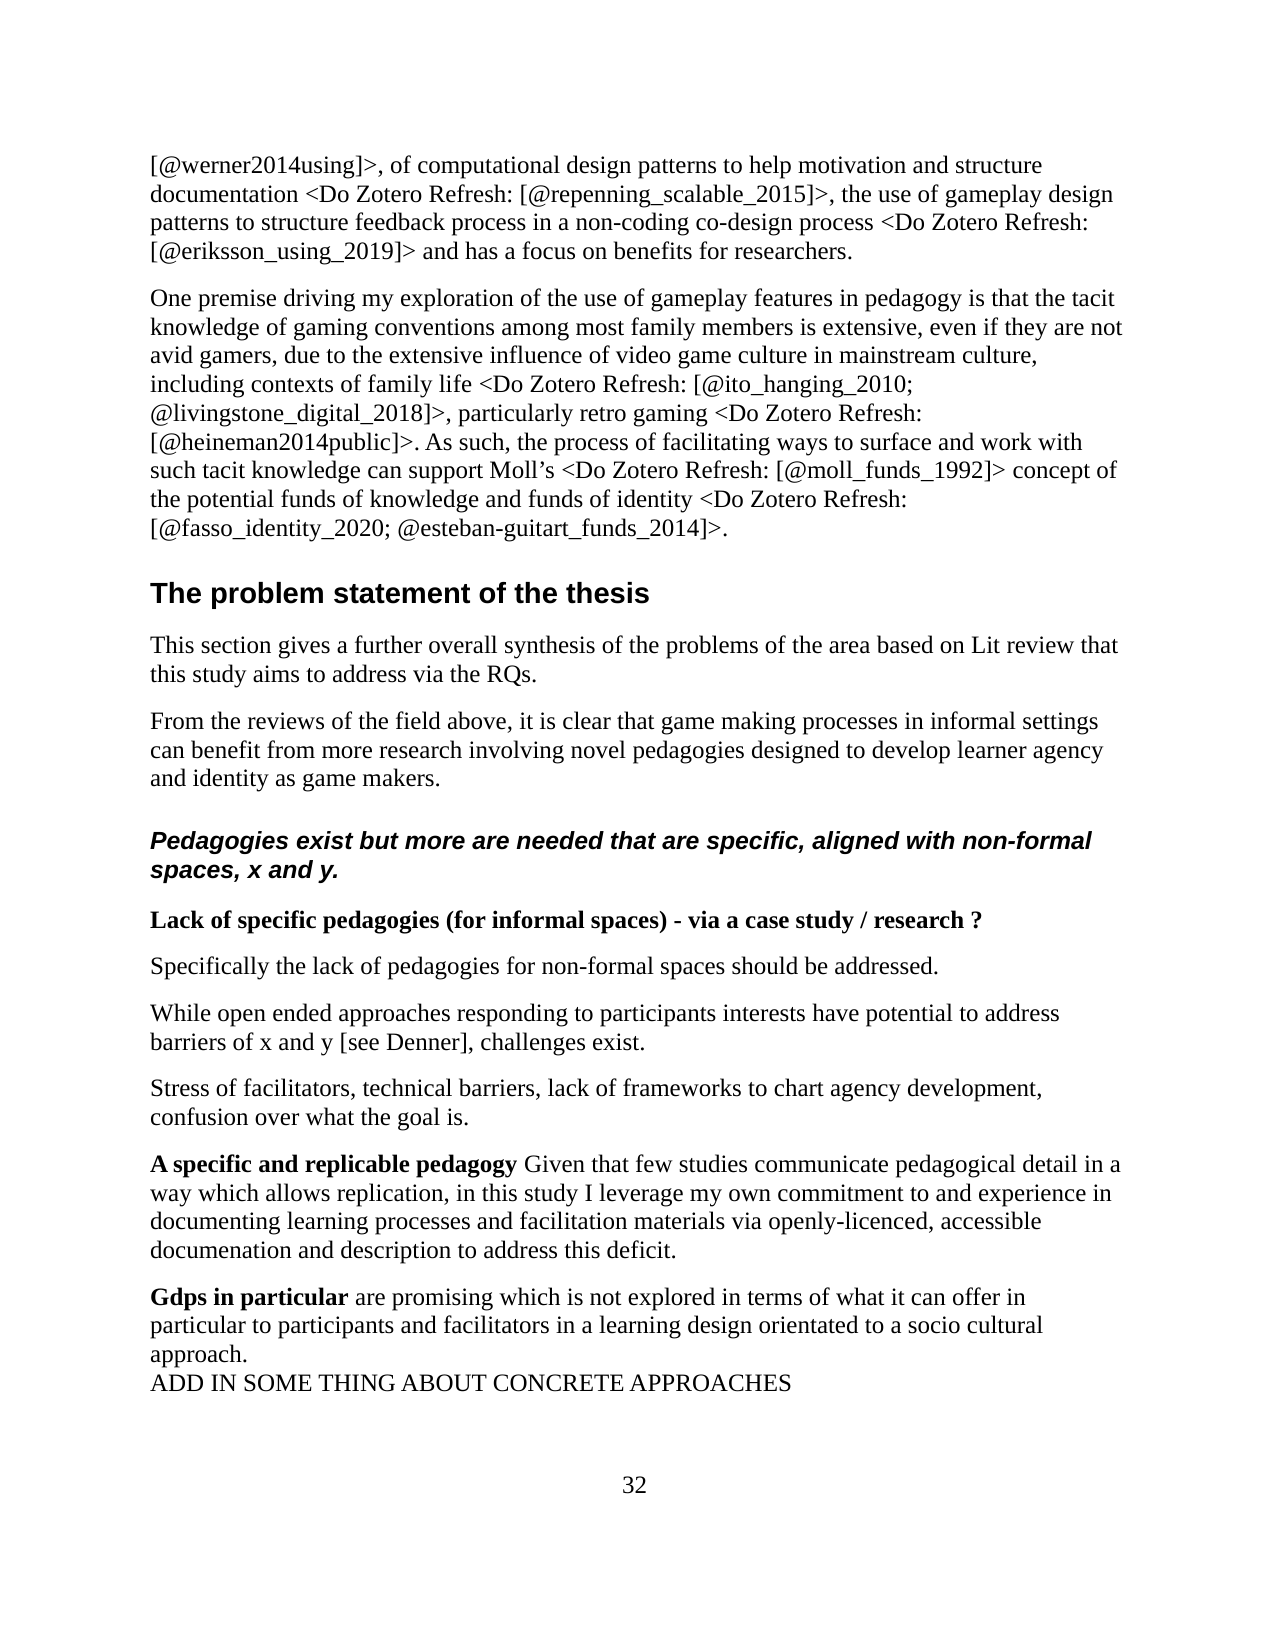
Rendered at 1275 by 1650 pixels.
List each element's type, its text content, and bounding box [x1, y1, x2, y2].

text Specifically the lack of pedagogies for non-formal spaces should be addressed. [150, 951, 1125, 980]
text This section gives a further overall synthesis of the problems of the area based on Lit review that this study aims to address via the RQs. [150, 631, 1125, 688]
subtitle The problem statement of the thesis [150, 576, 1125, 609]
text From the reviews of the field above, it is clear that game making processes in informal settings can benefit from more research involving novel pedagogies designed to develop learner agency and identity as game makers. [150, 706, 1125, 792]
text Stress of facilitators, technical barriers, lack of frameworks to chart agency development, confusion over what the goal is. [150, 1073, 1125, 1131]
text One premise driving my exploration of the use of gameplay features in pedagogy is that the tacit knowledge of gaming conventions among most family members is extensive, even if they are not avid gamers, due to the extensive influence of video game culture in mainstream culture, including contexts of family life <Do Zotero Refresh: [@ito_hanging_2010; @livingstone_digital_2018]>, particularly retro gaming <Do Zotero Refresh: [@heineman2014public]>. As such, the process of facilitating ways to surface and work with such tacit knowledge can support Moll’s <Do Zotero Refresh: [@moll_funds_1992]> concept of the potential funds of knowledge and funds of identity <Do Zotero Refresh: [@fasso_identity_2020; @esteban-guitart_funds_2014]>. [150, 283, 1125, 542]
text A specific and replicable pedagogy Given that few studies communicate pedagogical detail in a way which allows replication, in this study I leverage my own commitment to and experience in documenting learning processes and facilitation materials via openly-licenced, accessible documenation and description to address this deficit. [150, 1149, 1125, 1264]
subtitle Pedagogies exist but more are needed that are specific, aligned with non-formal spaces, x and y. [150, 826, 1125, 883]
text [@werner2014using]>, of computational design patterns to help motivation and structure documentation <Do Zotero Refresh: [@repenning_scalable_2015]>, the use of gameplay design patterns to structure feedback process in a non-coding co-design process <Do Zotero Refresh: [@eriksson_using_2019]> and has a focus on benefits for researchers. [150, 150, 1125, 265]
text Gdps in particular are promising which is not explored in terms of what it can offer in particular to participants and facilitators in a learning design orientated to a socio cultural approach. ADD IN SOME THING ABOUT CONCRETE APPROACHES [150, 1282, 1125, 1397]
text Lack of specific pedagogies (for informal spaces) - via a case study / research ? [150, 905, 1125, 933]
text While open ended approaches responding to participants interests have potential to address barriers of x and y [see Denner], challenges exist. [150, 998, 1125, 1056]
